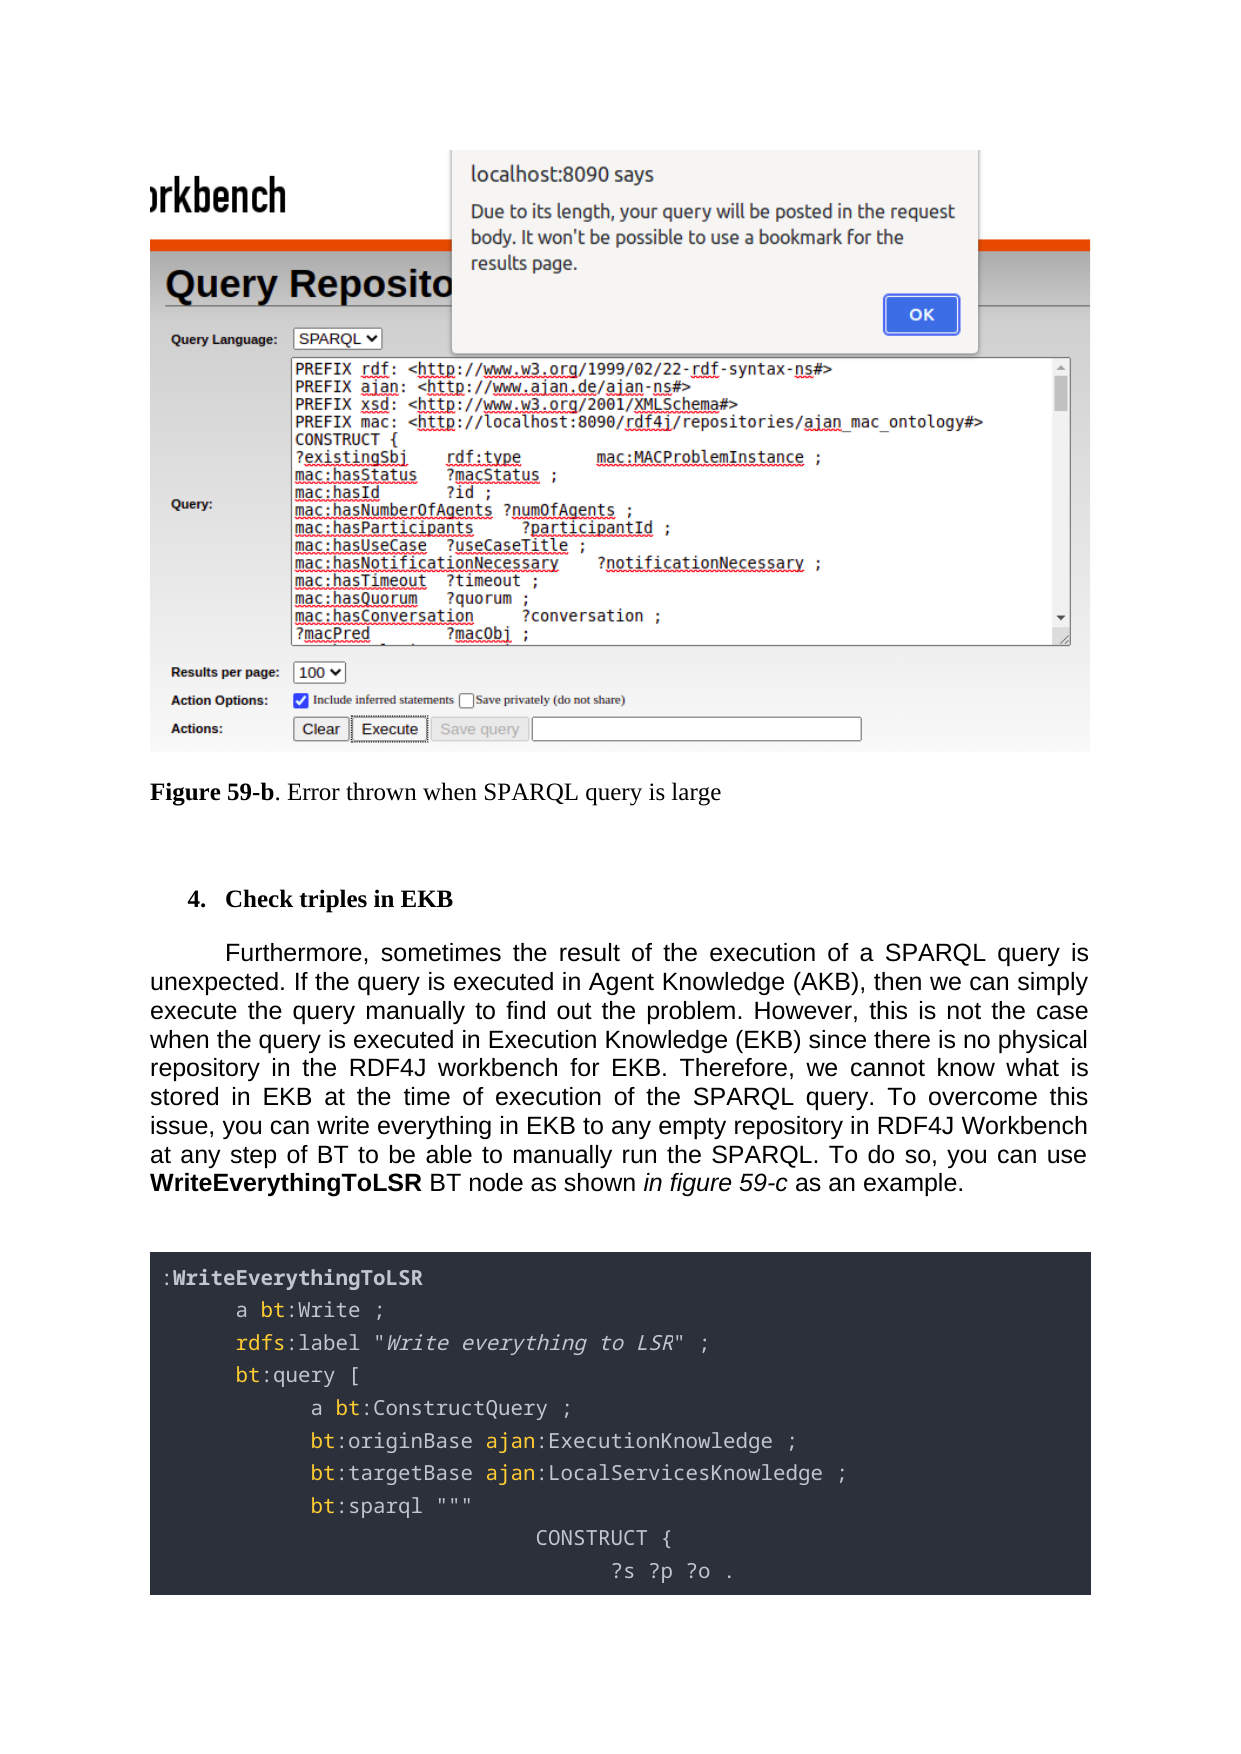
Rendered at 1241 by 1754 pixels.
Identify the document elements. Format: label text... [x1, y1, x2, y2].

table_header :WriteEverythingToLSR a bt:Write ; rdfs:label "Write everything to LSR" ; bt:query [ a bt:ConstructQuery ; bt:originBase ajan:ExecutionKnowledge ; bt:targetBase ajan:LocalServicesKnowledge ; bt:sparql """ CONSTRUCT { ?s ?p ?o . [150, 1252, 1091, 1595]
text Figure 59-b. Error thrown when SPARQL query is large [150, 777, 1090, 806]
text Furthermore, sometimes the result of the execution of a SPARQL query is unexpected. If the query is executed in Agent Knowledge (AKB), then we can simply execute the query manually to find out the problem. However, this is not the case when the query is executed in Execution Knowledge (EKB) since there is no physical repository in the RDF4J workbench for EKB. Therefore, we cannot know what is stored in EKB at the time of execution of the SPARQL query. To overcome this issue, you can write everything in EKB to any empty repository in RDF4J Workbench at any step of BT to be able to manually run the SPARQL. To do so, you can use WriteEverythingToLSR BT node as shown in figure 59-c as an example. [150, 938, 1090, 1197]
picture [150, 150, 1091, 752]
list Check triples in EKB [187, 884, 1090, 913]
